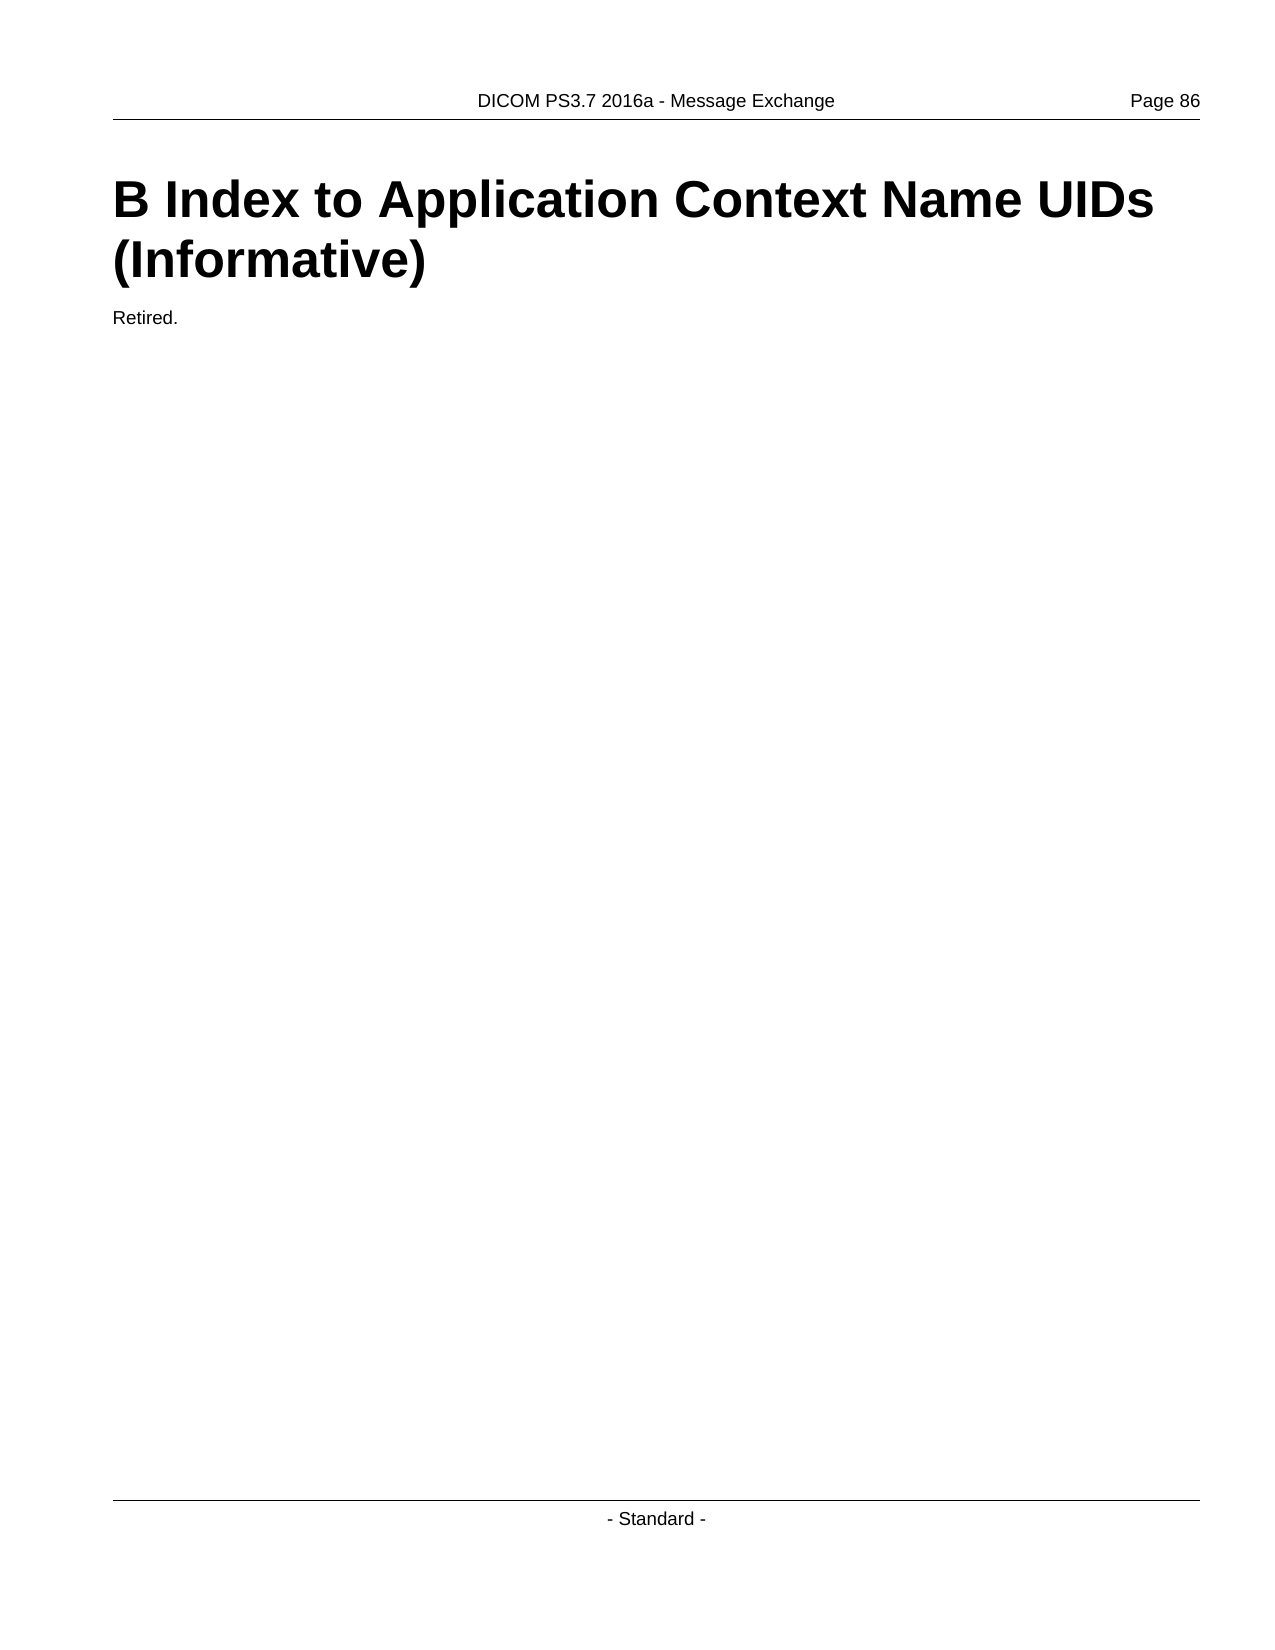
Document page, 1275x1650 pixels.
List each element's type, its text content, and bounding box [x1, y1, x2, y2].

text Retired. [112, 307, 1200, 328]
text B Index to Application Context Name UIDs (Informative) [112, 169, 1200, 288]
